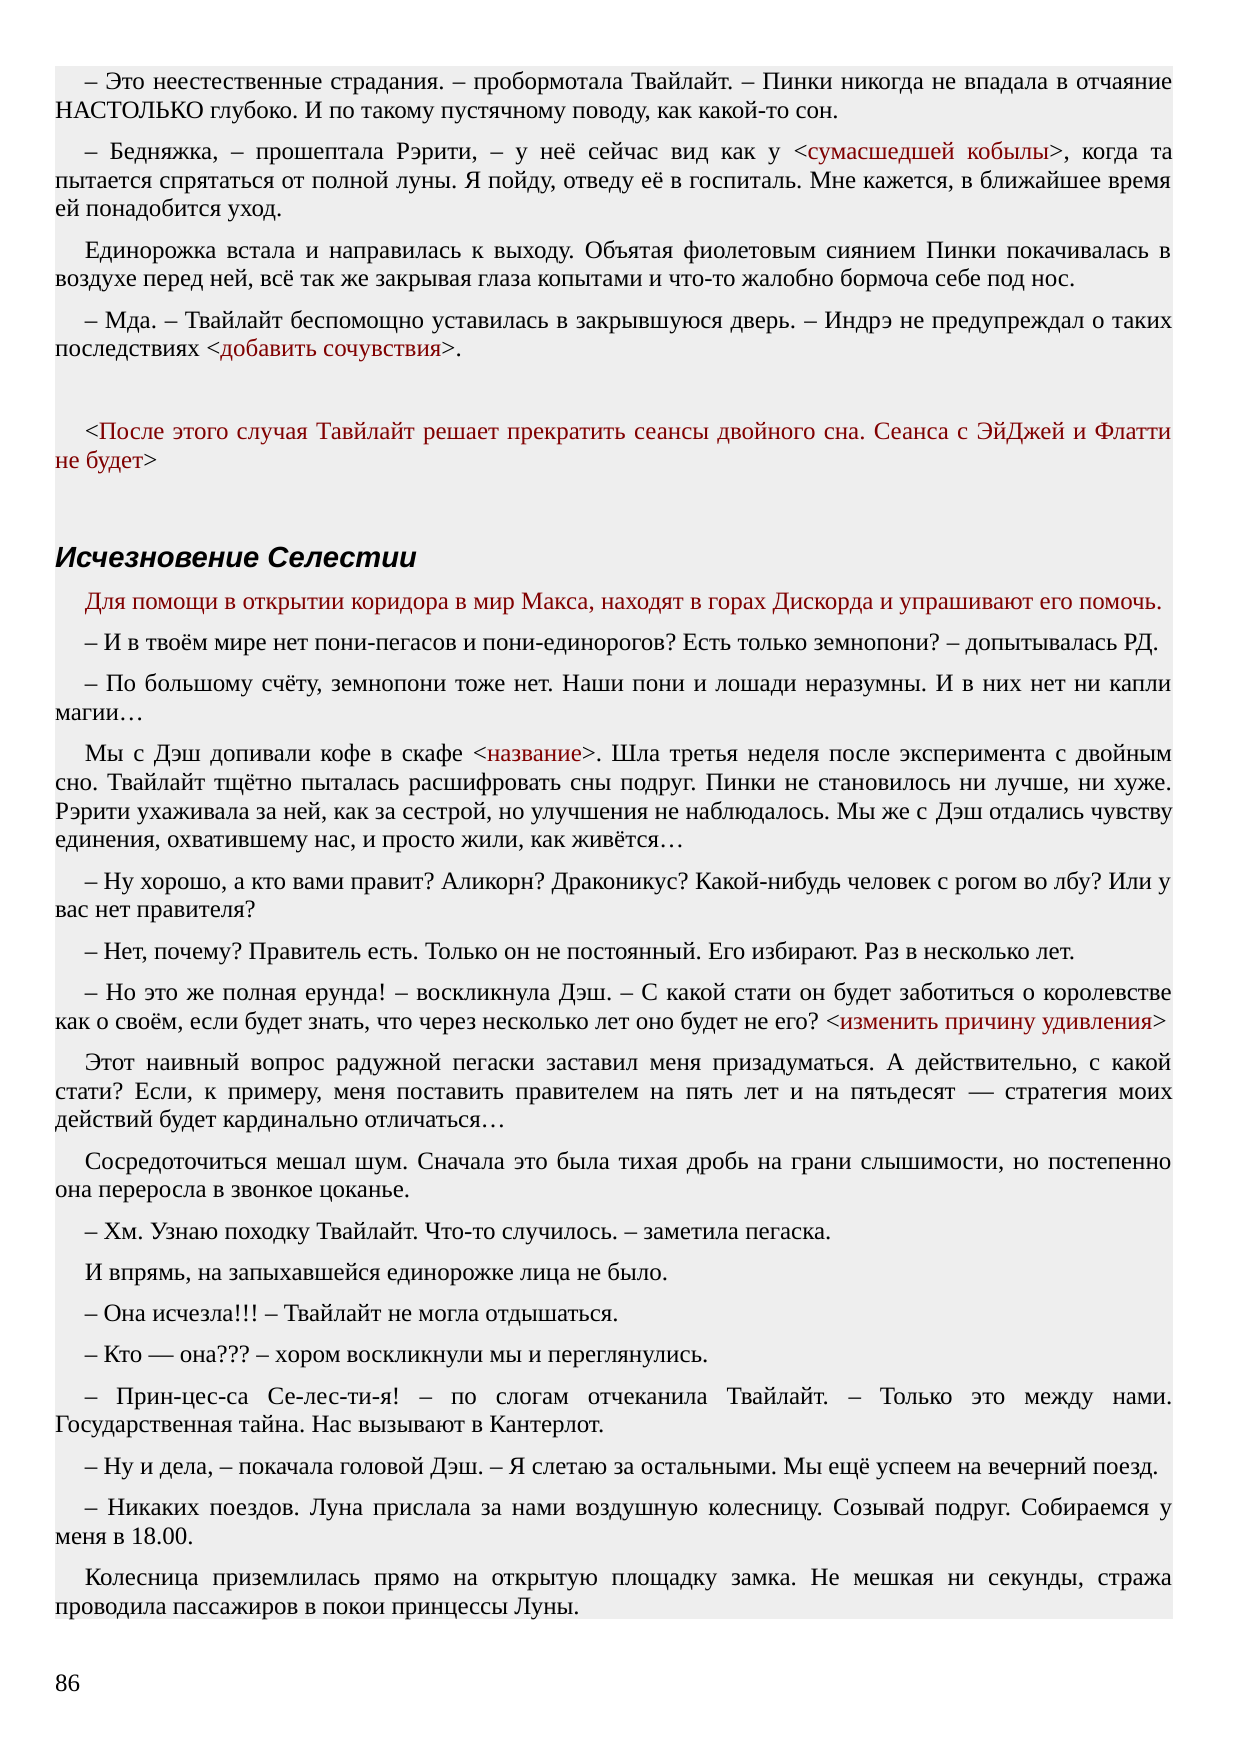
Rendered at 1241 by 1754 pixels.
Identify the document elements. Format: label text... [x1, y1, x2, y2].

text – Она исчезла!!! – Твайлайт не могла отдышаться. [55, 1298, 1173, 1327]
subtitle Исчезновение Селестии [55, 540, 1173, 573]
text – Ну и дела, – покачала головой Дэш. – Я слетаю за остальными. Мы ещё успеем на вечерний поезд. [55, 1451, 1173, 1479]
text – Хм. Узнаю походку Твайлайт. Что-то случилось. – заметила пегаска. [55, 1216, 1173, 1244]
text – Прин-цес-са Се-лес-ти-я! – по слогам отчеканила Твайлайт. – Только это между нами. Государственная тайна. Нас вызывают в Кантерлот. [55, 1381, 1173, 1438]
text Единорожка встала и направилась к выходу. Объятая фиолетовым сиянием Пинки покачивалась в воздухе перед ней, всё так же закрывая глаза копытами и что-то жалобно бормоча себе под нос. [55, 235, 1173, 292]
text – Но это же полная ерунда! – воскликнула Дэш. – С какой стати он будет заботиться о королевстве как о своём, если будет знать, что через несколько лет оно будет не его? <изменить причину удивления> [55, 977, 1173, 1034]
text – И в твоём мире нет пони-пегасов и пони-единорогов? Есть только земнопони? – допытывалась РД. [55, 627, 1173, 656]
text Мы с Дэш допивали кофе в cкафе <название>. Шла третья неделя после эксперимента с двойным сно. Твайлайт тщётно пыталась расшифровать сны подруг. Пинки не становилось ни лучше, ни хуже. Рэрити ухаживала за ней, как за сестрой, но улучшения не наблюдалось. Мы же с Дэш отдались чувству единения, охватившему нас, и просто жили, как живётся… [55, 738, 1173, 853]
text – Бедняжка, – прошептала Рэрити, – у неё сейчас вид как у <сумасшедшей кобылы>, когда та пытается спрятаться от полной луны. Я пойду, отведу её в госпиталь. Мне кажется, в ближайшее время ей понадобится уход. [55, 136, 1173, 222]
text <После этого случая Тавйлайт решает прекратить сеансы двойного сна. Сеанса с ЭйДжей и Флатти не будет> [55, 416, 1173, 473]
text – Нет, почему? Правитель есть. Только он не постоянный. Его избирают. Раз в несколько лет. [55, 936, 1173, 964]
text Этот наивный вопрос радужной пегаски заставил меня призадуматься. А действительно, с какой стати? Если, к примеру, меня поставить правителем на пять лет и на пятьдесят — стратегия моих действий будет кардинально отличаться… [55, 1047, 1173, 1133]
text – Это неестественные страдания. – пробормотала Твайлайт. – Пинки никогда не впадала в отчаяние НАСТОЛЬКО глубоко. И по такому пустячному поводу, как какой-то сон. [55, 66, 1173, 123]
text – Ну хорошо, а кто вами правит? Аликорн? Драконикус? Какой-нибудь человек с рогом во лбу? Или у вас нет правителя? [55, 866, 1173, 923]
text – Мда. – Твайлайт беспомощно уставилась в закрывшуюся дверь. – Индрэ не предупреждал о таких последствиях <добавить сочувствия>. [55, 305, 1173, 362]
text – По большому счёту, земнопони тоже нет. Наши пони и лошади неразумны. И в них нет ни капли магии… [55, 668, 1173, 726]
text Сосредоточиться мешал шум. Сначала это была тихая дробь на грани слышимости, но постепенно она переросла в звонкое цоканье. [55, 1146, 1173, 1203]
text – Никаких поездов. Луна прислала за нами воздушную колесницу. Созывай подруг. Собираемся у меня в 18.00. [55, 1492, 1173, 1549]
text Колесница приземлилась прямо на открытую площадку замка. Не мешкая ни секунды, стража проводила пассажиров в покои принцессы Луны. [55, 1562, 1173, 1619]
text – Кто — она??? – хором воскликнули мы и переглянулись. [55, 1339, 1173, 1368]
text Для помощи в открытии коридора в мир Макса, находят в горах Дискорда и упрашивают его помочь. [55, 586, 1173, 614]
text И впрямь, на запыхавшейся единорожке лица не было. [55, 1257, 1173, 1286]
